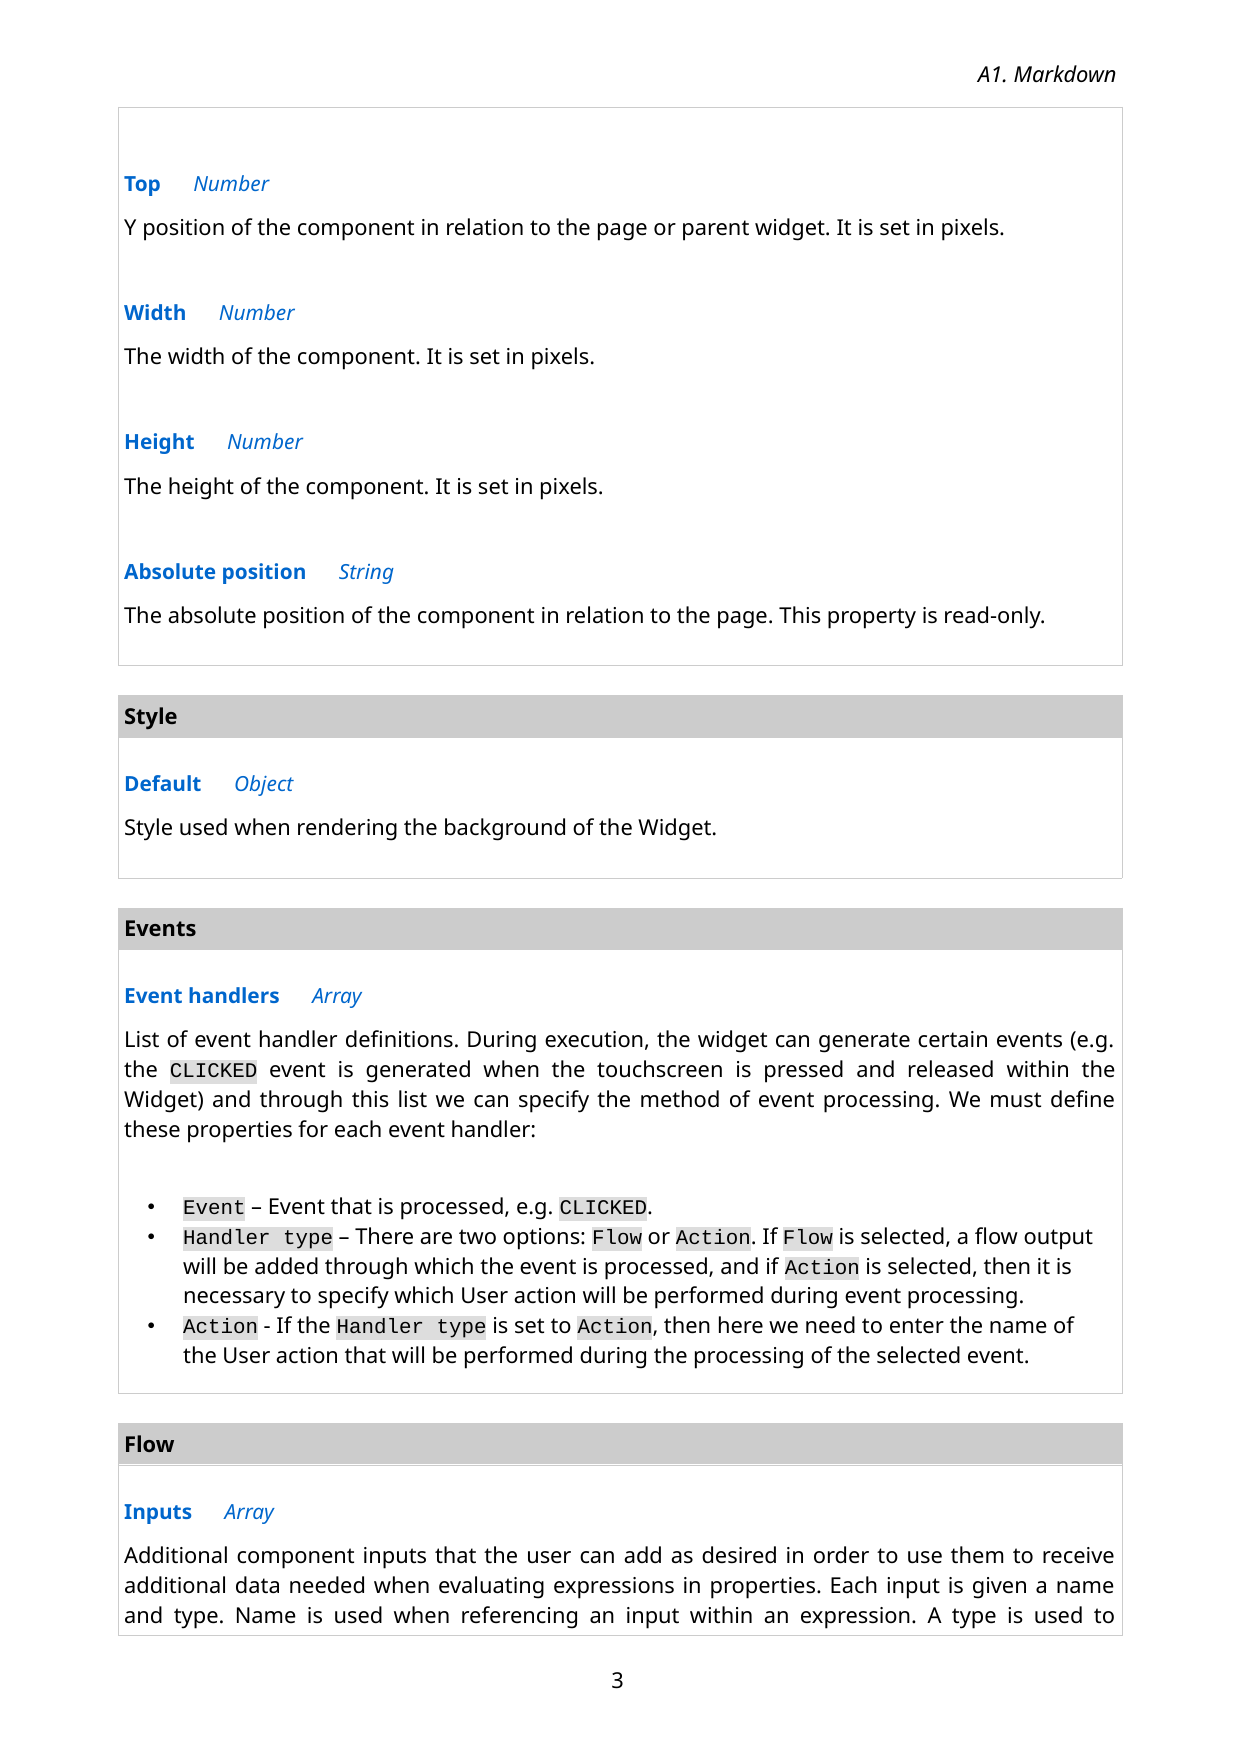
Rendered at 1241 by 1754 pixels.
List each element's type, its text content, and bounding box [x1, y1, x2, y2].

table_cell Default Object Style used when rendering the background of the Widget. [119, 738, 1122, 878]
table_header Style [119, 696, 1122, 737]
table_cell Event handlers Array List of event handler definitions. During execution, the widget can generate certain events (e.g. the CLICKED event is generated when the touchscreen is pressed and released within the Widget) and through this list we can specify the method of event processing. We must define these properties for each event handler: Event – Event that is processed, e.g. CLICKED. Handler type – There are two options: Flow or Action. If Flow is selected, a flow output will be added through which the event is processed, and if Action is selected, then it is necessary to specify which User action will be performed during event processing. Action - If the Handler type is set to Action, then here we need to enter the name of the User action that will be performed during the processing of the selected event. [119, 950, 1122, 1393]
table_cell Inputs Array Additional component inputs that the user can add as desired in order to use them to receive additional data needed when evaluating expressions in properties. Each input is given a name and type. Name is used when referencing an input within an expression. A type is used to [119, 1466, 1122, 1635]
table_header Events [119, 909, 1122, 949]
table_cell Top Number Y position of the component in relation to the page or parent widget. It is set in pixels. Width Number The width of the component. It is set in pixels. Height Number The height of the component. It is set in pixels. Absolute position String The absolute position of the component in relation to the page. This property is read-only. [119, 108, 1122, 665]
table_header Flow [119, 1424, 1122, 1464]
